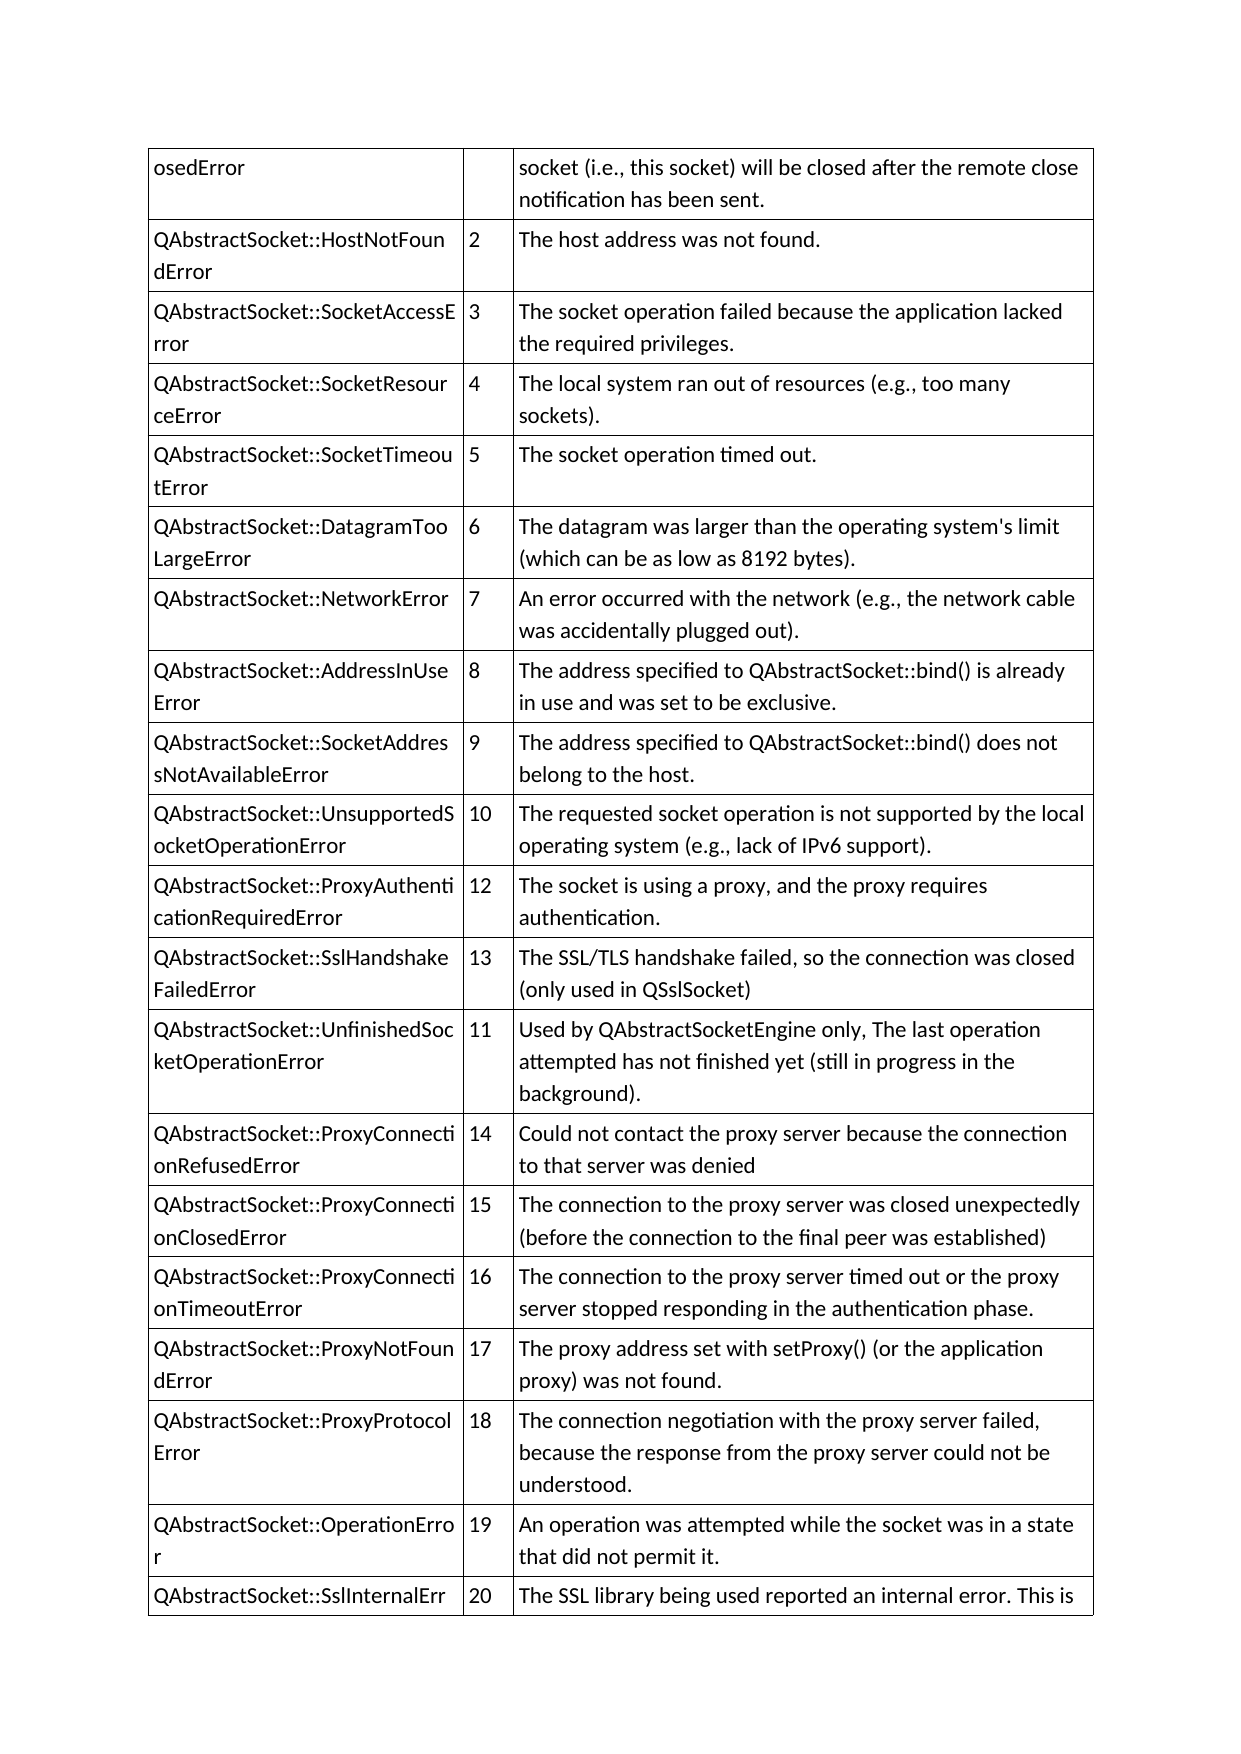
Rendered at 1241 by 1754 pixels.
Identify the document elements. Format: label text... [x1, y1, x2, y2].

table_cell QAbstractSocket::ProxyNotFoundError [149, 1329, 463, 1400]
table_cell QAbstractSocket::SslInternalErr [149, 1577, 463, 1615]
table_cell The connection to the proxy server timed out or the proxy server stopped responding in the authentication phase. [514, 1257, 1093, 1328]
table_cell QAbstractSocket::OperationError [149, 1505, 463, 1576]
table_cell QAbstractSocket::HostNotFoundError [149, 220, 463, 291]
table_cell The address specified to QAbstractSocket::bind() is already in use and was set to be exclusive. [514, 651, 1093, 722]
table_cell QAbstractSocket::SocketAccessError [149, 292, 463, 363]
table_cell The socket operation timed out. [514, 436, 1093, 506]
table_cell 12 [464, 866, 513, 937]
table_cell QAbstractSocket::DatagramTooLargeError [149, 507, 463, 578]
table_cell 14 [464, 1114, 513, 1184]
table_cell The SSL/TLS handshake failed, so the connection was closed (only used in QSslSocket) [514, 938, 1093, 1009]
table_cell 18 [464, 1401, 513, 1504]
table_cell 16 [464, 1257, 513, 1328]
table_cell The local system ran out of resources (e.g., too many sockets). [514, 364, 1093, 435]
table_cell 15 [464, 1186, 513, 1256]
table_cell 17 [464, 1329, 513, 1400]
table_cell The connection negotiation with the proxy server failed, because the response from the proxy server could not be understood. [514, 1401, 1093, 1504]
table_cell QAbstractSocket::SslHandshakeFailedError [149, 938, 463, 1009]
table_cell The datagram was larger than the operating system's limit (which can be as low as 8192 bytes). [514, 507, 1093, 578]
table_cell 8 [464, 651, 513, 722]
table_cell QAbstractSocket::ProxyProtocolError [149, 1401, 463, 1504]
table_cell [464, 149, 513, 219]
table_cell The SSL library being used reported an internal error. This is [514, 1577, 1093, 1615]
table_cell 9 [464, 723, 513, 793]
table_cell Used by QAbstractSocketEngine only, The last operation attempted has not finished yet (still in progress in the background). [514, 1010, 1093, 1113]
table_cell socket (i.e., this socket) will be closed after the remote close notification has been sent. [514, 149, 1093, 219]
table_cell QAbstractSocket::ProxyConnectionClosedError [149, 1186, 463, 1256]
table_cell The address specified to QAbstractSocket::bind() does not belong to the host. [514, 723, 1093, 793]
table_cell The requested socket operation is not supported by the local operating system (e.g., lack of IPv6 support). [514, 795, 1093, 865]
table_cell An operation was attempted while the socket was in a state that did not permit it. [514, 1505, 1093, 1576]
table_cell 3 [464, 292, 513, 363]
table_cell An error occurred with the network (e.g., the network cable was accidentally plugged out). [514, 579, 1093, 650]
table_cell QAbstractSocket::ProxyAuthenticationRequiredError [149, 866, 463, 937]
table_cell 5 [464, 436, 513, 506]
table_cell QAbstractSocket::ProxyConnectionTimeoutError [149, 1257, 463, 1328]
table_cell 7 [464, 579, 513, 650]
table_cell QAbstractSocket::NetworkError [149, 579, 463, 650]
table_cell 6 [464, 507, 513, 578]
table_cell 13 [464, 938, 513, 1009]
table_cell 4 [464, 364, 513, 435]
table_cell QAbstractSocket::SocketTimeoutError [149, 436, 463, 506]
table_cell QAbstractSocket::SocketAddressNotAvailableError [149, 723, 463, 793]
table_cell 2 [464, 220, 513, 291]
table_cell The connection to the proxy server was closed unexpectedly (before the connection to the final peer was established) [514, 1186, 1093, 1256]
table_cell The socket is using a proxy, and the proxy requires authentication. [514, 866, 1093, 937]
table_cell QAbstractSocket::ProxyConnectionRefusedError [149, 1114, 463, 1184]
table_cell QAbstractSocket::SocketResourceError [149, 364, 463, 435]
table_cell The proxy address set with setProxy() (or the application proxy) was not found. [514, 1329, 1093, 1400]
table_cell Could not contact the proxy server because the connection to that server was denied [514, 1114, 1093, 1184]
table_cell 19 [464, 1505, 513, 1576]
table_cell QAbstractSocket::AddressInUseError [149, 651, 463, 722]
table_cell The socket operation failed because the application lacked the required privileges. [514, 292, 1093, 363]
table_cell The host address was not found. [514, 220, 1093, 291]
table_cell 11 [464, 1010, 513, 1113]
table_cell 10 [464, 795, 513, 865]
table_cell QAbstractSocket::UnsupportedSocketOperationError [149, 795, 463, 865]
table_cell QAbstractSocket::UnfinishedSocketOperationError [149, 1010, 463, 1113]
table_cell 20 [464, 1577, 513, 1615]
table_cell osedError [149, 149, 463, 219]
